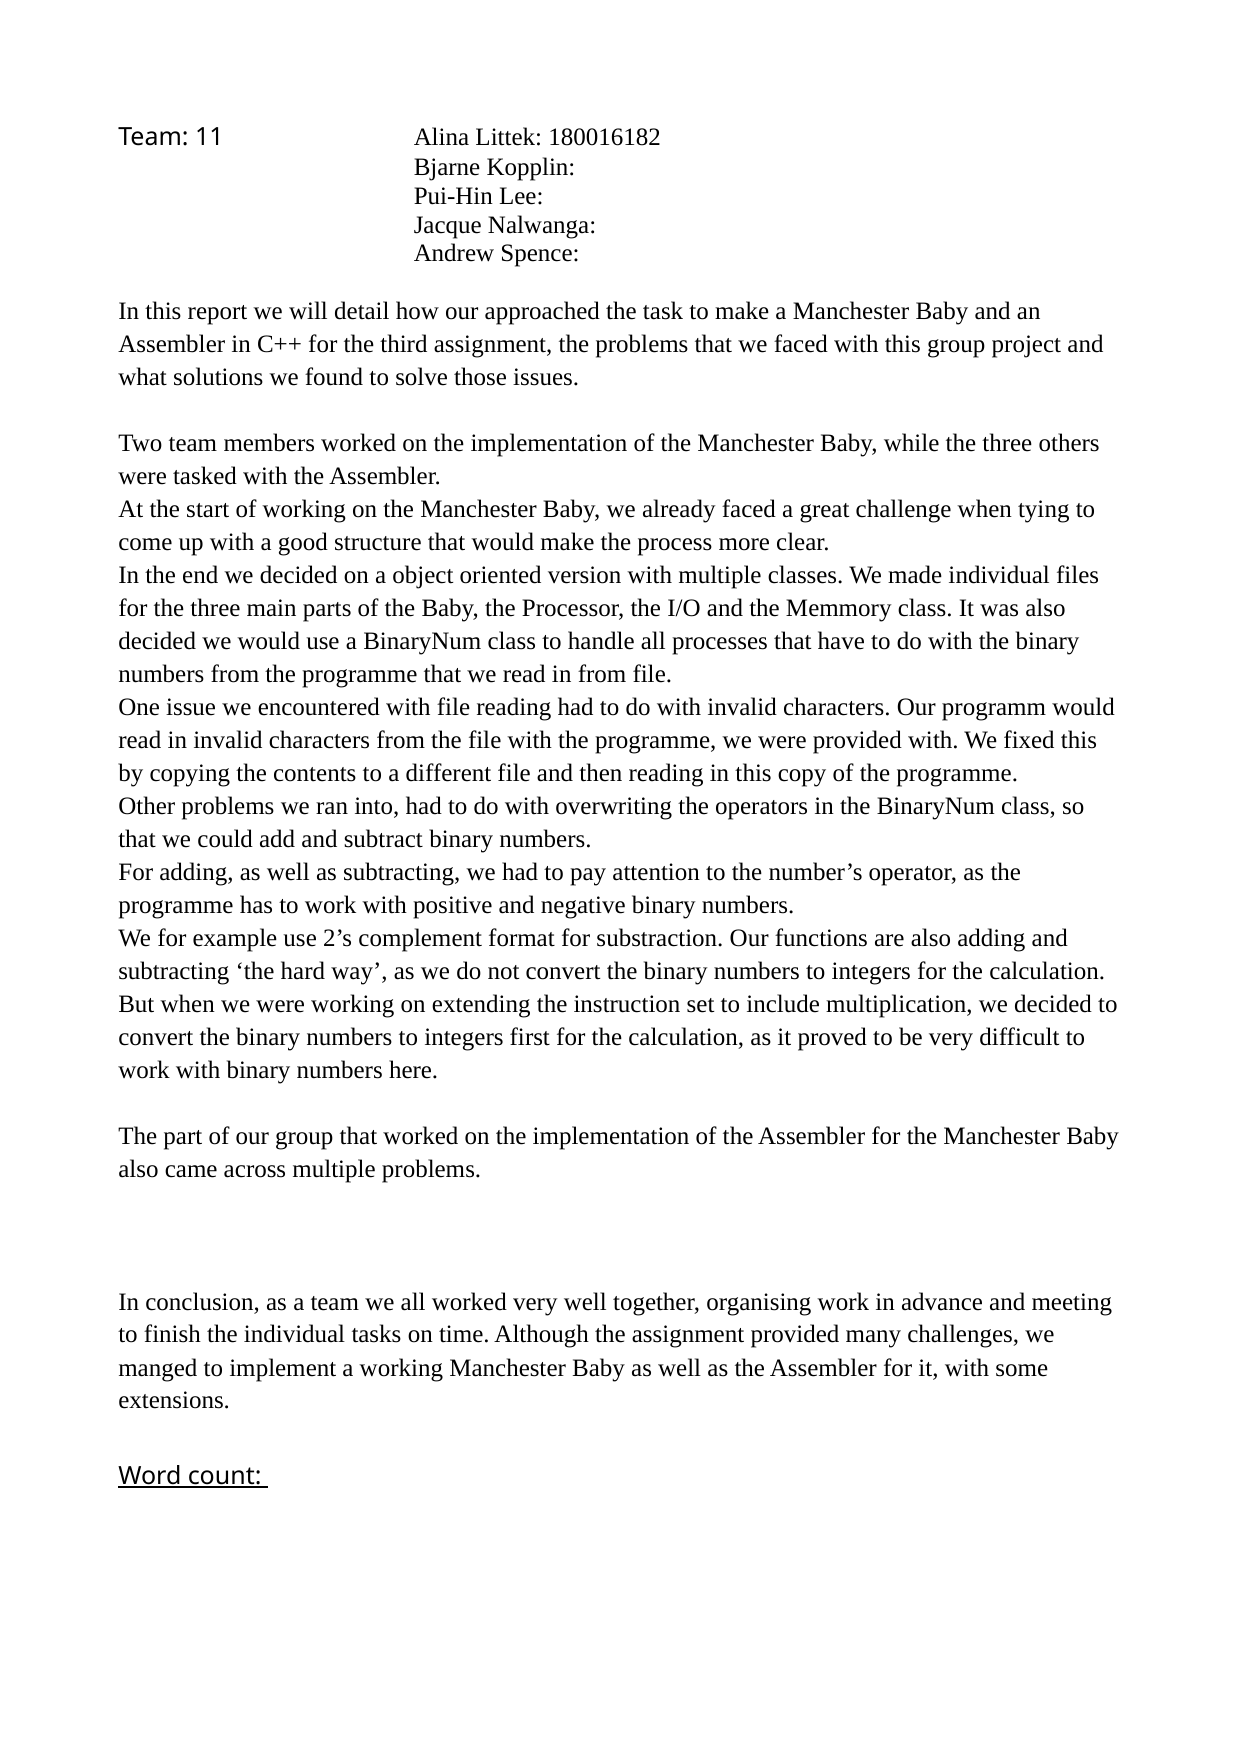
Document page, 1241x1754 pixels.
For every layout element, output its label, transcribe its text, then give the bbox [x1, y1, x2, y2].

text Other problems we ran into, had to do with overwriting the operators in the BinaryNum class, so that we could add and subtract binary numbers. [118, 791, 1122, 853]
text Word count: [118, 1458, 1122, 1492]
text We for example use 2’s complement format for substraction. Our functions are also adding and subtracting ‘the hard way’, as we do not convert the binary numbers to integers for the calculation. [118, 923, 1122, 985]
text Team: 11 Alina Littek: 180016182 [118, 118, 1122, 152]
text For adding, as well as subtracting, we had to pay attention to the number’s operator, as the programme has to work with positive and negative binary numbers. [118, 857, 1122, 919]
text Two team members worked on the implementation of the Manchester Baby, while the three others were tasked with the Assembler. [118, 428, 1122, 490]
text Jacque Nalwanga: [118, 210, 1122, 238]
text Andrew Spence: [118, 238, 1122, 267]
text But when we were working on extending the instruction set to include multiplication, we decided to convert the binary numbers to integers first for the calculation, as it proved to be very difficult to work with binary numbers here. [118, 989, 1122, 1084]
text Bjarne Kopplin: [118, 152, 1122, 181]
text In the end we decided on a object oriented version with multiple classes. We made individual files for the three main parts of the Baby, the Processor, the I/O and the Memmory class. It was also decided we would use a BinaryNum class to handle all processes that have to do with the binary numbers from the programme that we read in from file. [118, 560, 1122, 688]
text The part of our group that worked on the implementation of the Assembler for the Manchester Baby also came across multiple problems. [118, 1121, 1122, 1183]
text Pui-Hin Lee: [118, 181, 1122, 210]
text At the start of working on the Manchester Baby, we already faced a great challenge when tying to come up with a good structure that would make the process more clear. [118, 494, 1122, 556]
text In this report we will detail how our approached the task to make a Manchester Baby and an Assembler in C++ for the third assignment, the problems that we faced with this group project and what solutions we found to solve those issues. [118, 296, 1122, 391]
text In conclusion, as a team we all worked very well together, organising work in advance and meeting to finish the individual tasks on time. Although the assignment provided many challenges, we manged to implement a working Manchester Baby as well as the Assembler for it, with some extensions. [118, 1287, 1122, 1414]
text One issue we encountered with file reading had to do with invalid characters. Our programm would read in invalid characters from the file with the programme, we were provided with. We fixed this by copying the contents to a different file and then reading in this copy of the programme. [118, 692, 1122, 787]
